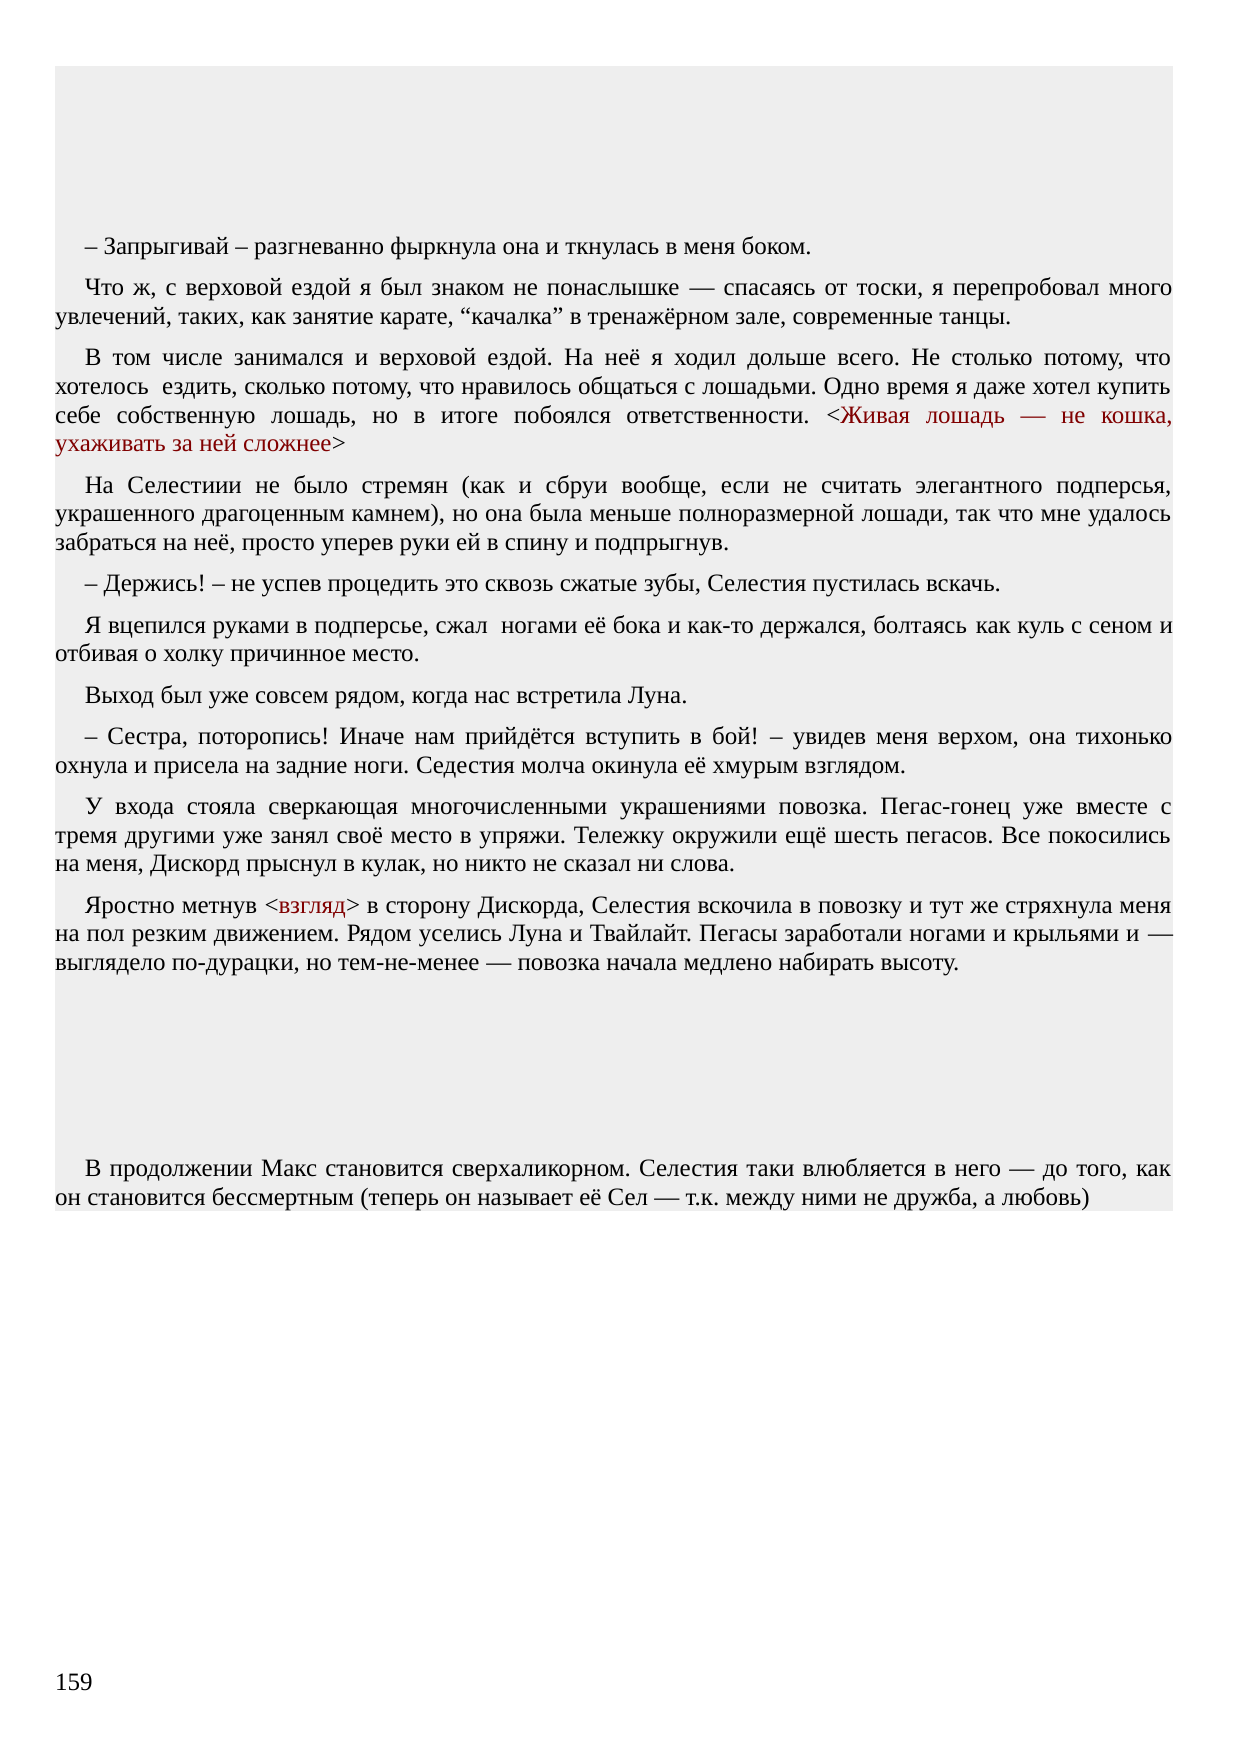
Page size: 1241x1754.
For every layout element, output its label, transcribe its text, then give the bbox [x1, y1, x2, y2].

text – Держись! – не успев процедить это сквозь сжатые зубы, Селестия пустилась вскачь. [55, 568, 1173, 597]
text Я вцепился руками в подперсье, сжал ногами её бока и как-то держался, болтаясь как куль с сеном и отбивая о холку причинное место. [55, 610, 1173, 667]
text В продолжении Макс становится сверхаликорном. Селестия таки влюбляется в него — до того, как он становится бессмертным (теперь он называет её Сел — т.к. между ними не дружба, а любовь) [55, 1153, 1173, 1211]
text – Запрыгивай – разгневанно фыркнула она и ткнулась в меня боком. [55, 231, 1173, 260]
text – Сестра, поторопись! Иначе нам прийдётся вступить в бой! – увидев меня верхом, она тихонько охнула и присела на задние ноги. Седестия молча окинула её хмурым взглядом. [55, 721, 1173, 778]
text Яростно метнув <взгляд> в сторону Дискорда, Селестия вскочила в повозку и тут же стряхнула меня на пол резким движением. Рядом уселись Луна и Твайлайт. Пегасы заработали ногами и крыльями и — выглядело по-дурацки, но тем-не-менее — повозка начала медлено набирать высоту. [55, 890, 1173, 976]
text В том числе занимался и верховой ездой. На неё я ходил дольше всего. Не столько потому, что хотелось ездить, сколько потому, что нравилось общаться с лошадьми. Одно время я даже хотел купить себе собственную лошадь, но в итоге побоялся ответственности. <Живая лошадь — не кошка, ухаживать за ней сложнее> [55, 342, 1173, 457]
text На Селестиии не было стремян (как и сбруи вообще, если не считать элегантного подперсья, украшенного драгоценным камнем), но она была меньше полноразмерной лошади, так что мне удалось забраться на неё, просто уперев руки ей в спину и подпрыгнув. [55, 470, 1173, 556]
text Выход был уже совсем рядом, когда нас встретила Луна. [55, 680, 1173, 708]
text У входа стояла сверкающая многочисленными украшениями повозка. Пегас-гонец уже вместе с тремя другими уже занял своё место в упряжи. Тележку окружили ещё шесть пегасов. Все покосились на меня, Дискорд прыснул в кулак, но никто не сказал ни слова. [55, 791, 1173, 877]
text Что ж, с верховой ездой я был знаком не понаслышке — спасаясь от тоски, я перепробовал много увлечений, таких, как занятие карате, “качалка” в тренажёрном зале, современные танцы. [55, 272, 1173, 330]
